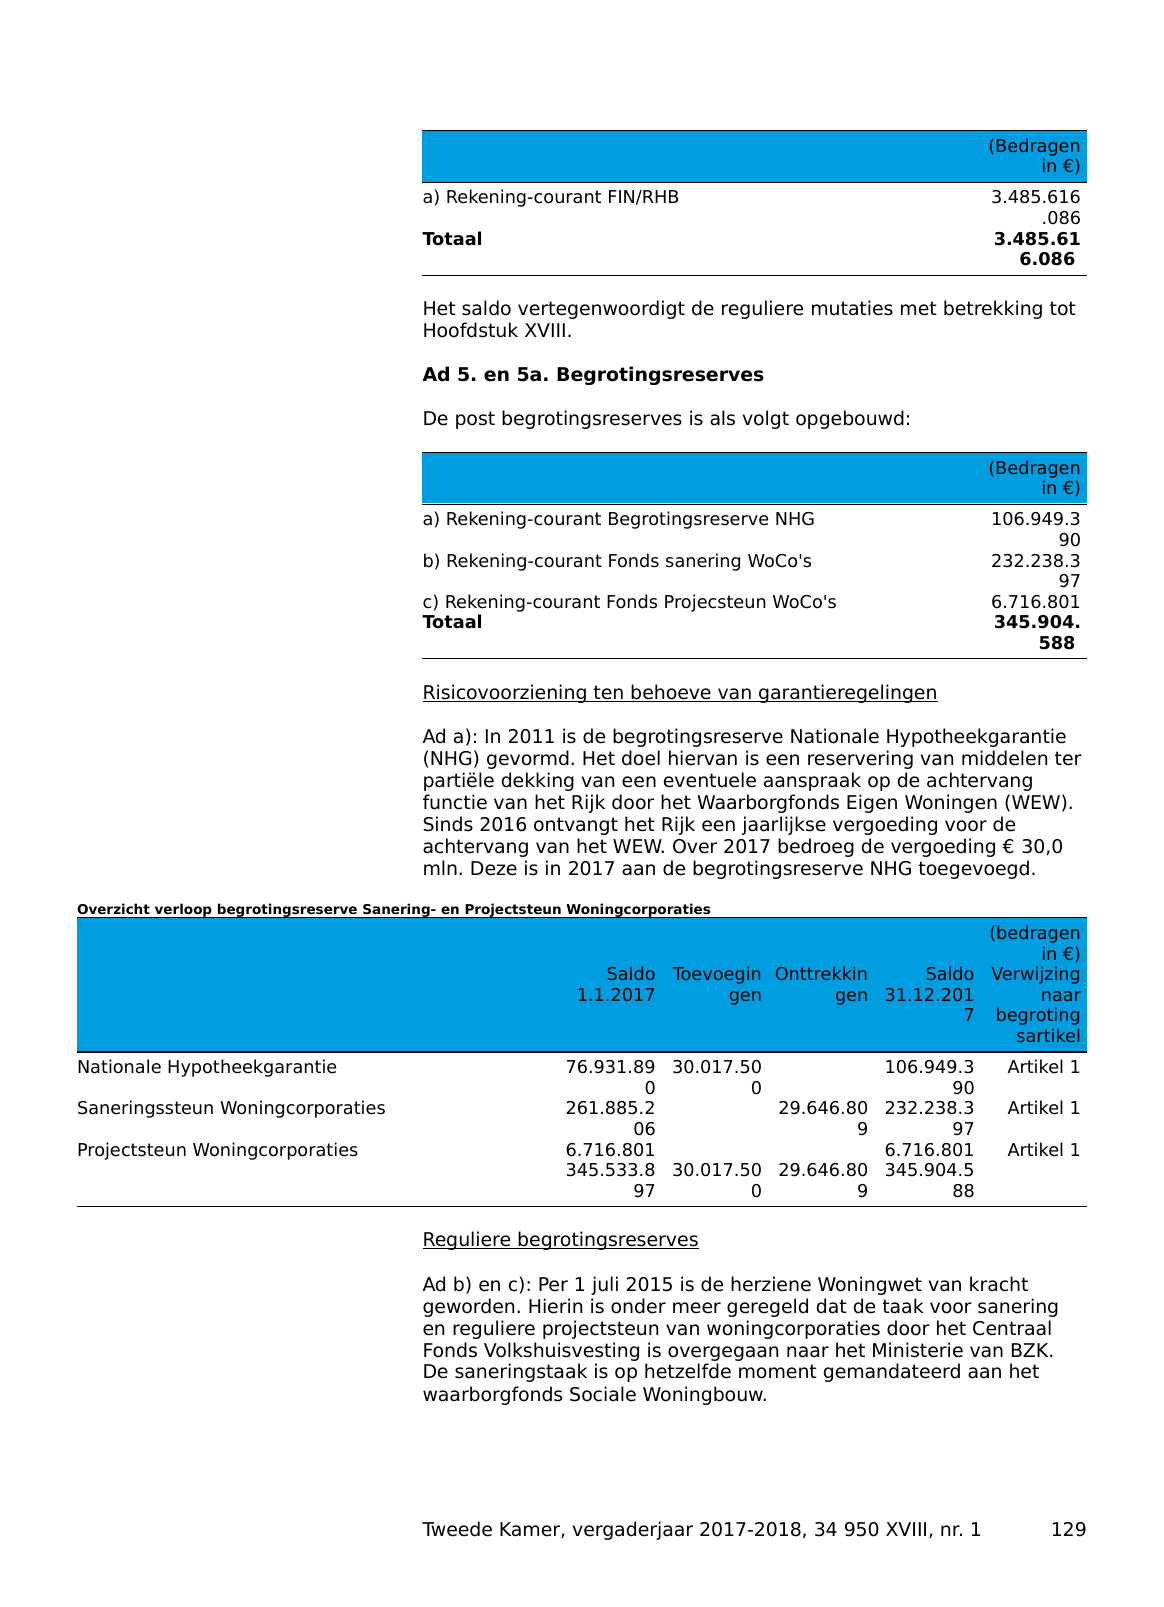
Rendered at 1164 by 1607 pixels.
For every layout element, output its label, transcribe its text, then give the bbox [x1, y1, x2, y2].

table_cell a) Rekening-courant FIN/RHB [422, 183, 980, 228]
table_cell a) Rekening-courant Begrotingsreserve NHG [422, 505, 980, 551]
table_cell [768, 1053, 874, 1098]
table_cell [768, 918, 874, 964]
table_cell Artikel 1 [980, 1053, 1087, 1098]
table_cell 232.238.397 [874, 1098, 980, 1139]
table_cell 29.646.809 [768, 1098, 874, 1139]
table_cell Saldo 1.1.2017 [555, 964, 661, 1051]
table_header Overzicht verloop begrotingsreserve Sanering- en Projectsteun Woningcorporaties [77, 901, 1087, 917]
table_cell Totaal [422, 613, 980, 658]
table_cell c) Rekening-courant Fonds Projecsteun WoCo's [422, 592, 980, 612]
table_cell [661, 1098, 768, 1139]
table_cell [555, 918, 661, 964]
text Ad a): In 2011 is de begrotingsreserve Nationale Hypotheekgarantie (NHG) gevormd. Het doel hiervan is een reservering van middelen ter partiële dekking van een eventuele aanspraak op de achtervang functie van het Rijk door het Waarborgfonds Eigen Woningen (WEW). Sinds 2016 ontvangt het Rijk een jaarlijkse vergoeding voor de achtervang van het WEW. Over 2017 bedroeg de vergoeding € 30,0 mln. Deze is in 2017 aan de begrotingsreserve NHG toegevoegd. [422, 726, 1087, 879]
table_cell b) Rekening-courant Fonds sanering WoCo's [422, 551, 980, 592]
table_cell [874, 918, 980, 964]
table_cell 106.949.390 [980, 505, 1087, 551]
table_cell 106.949.390 [874, 1053, 980, 1098]
table_cell Nationale Hypotheekgarantie [77, 1053, 555, 1098]
table_cell Saldo 31.12.2017 [874, 964, 980, 1051]
table_header [422, 131, 980, 182]
table_cell 6.716.801 [555, 1140, 661, 1160]
table_cell [768, 1140, 874, 1160]
table_cell 30.017.500 [661, 1053, 768, 1098]
table_cell 345.904.588 [980, 613, 1087, 658]
table_cell [661, 918, 768, 964]
table_cell 6.716.801 [874, 1140, 980, 1160]
table_cell 3.485.616.086 [980, 229, 1087, 274]
text Ad b) en c): Per 1 juli 2015 is de herziene Woningwet van kracht geworden. Hierin is onder meer geregeld dat de taak voor sanering en reguliere projectsteun van woningcorporaties door het Centraal Fonds Volkshuisvesting is overgegaan naar het Ministerie van BZK. De saneringstaak is op hetzelfde moment gemandateerd aan het waarborgfonds Sociale Woningbouw. [422, 1273, 1087, 1405]
table_cell [77, 1160, 555, 1206]
table_cell 345.904.588 [874, 1160, 980, 1206]
table_cell [980, 1160, 1087, 1206]
table_header [422, 453, 980, 503]
table_cell 76.931.890 [555, 1053, 661, 1098]
table_cell 232.238.397 [980, 551, 1087, 592]
table_cell Saneringssteun Woningcorporaties [77, 1098, 555, 1139]
table_cell Totaal [422, 229, 980, 274]
subtitle Reguliere begrotingsreserves [422, 1229, 1087, 1251]
text De post begrotingsreserves is als volgt opgebouwd: [422, 408, 1087, 430]
subtitle Ad 5. en 5a. Begrotingsreserves [422, 364, 1087, 386]
table_header (Bedragen in €) [980, 131, 1087, 182]
table_cell 261.885.206 [555, 1098, 661, 1139]
table_cell Artikel 1 [980, 1098, 1087, 1139]
table_cell [77, 964, 555, 1051]
table_cell 345.533.897 [555, 1160, 661, 1206]
table_cell Toevoegingen [661, 964, 768, 1051]
table_cell Onttrekkingen [768, 964, 874, 1051]
table_cell 29.646.809 [768, 1160, 874, 1206]
table_cell Verwijzing naar begrotingsartikel [980, 964, 1087, 1051]
subtitle Risicovoorziening ten behoeve van garantieregelingen [422, 682, 1087, 703]
table_cell 3.485.616.086 [980, 183, 1087, 228]
table_cell [77, 918, 555, 964]
table_cell 6.716.801 [980, 592, 1087, 612]
table_cell Artikel 1 [980, 1140, 1087, 1160]
text Het saldo vertegenwoordigt de reguliere mutaties met betrekking tot Hoofdstuk XVIII. [422, 298, 1087, 342]
table_cell (bedragen in €) [980, 918, 1087, 964]
table_cell [661, 1140, 768, 1160]
table_header (Bedragen in €) [980, 453, 1087, 503]
table_cell 30.017.500 [661, 1160, 768, 1206]
table_cell Projectsteun Woningcorporaties [77, 1140, 555, 1160]
